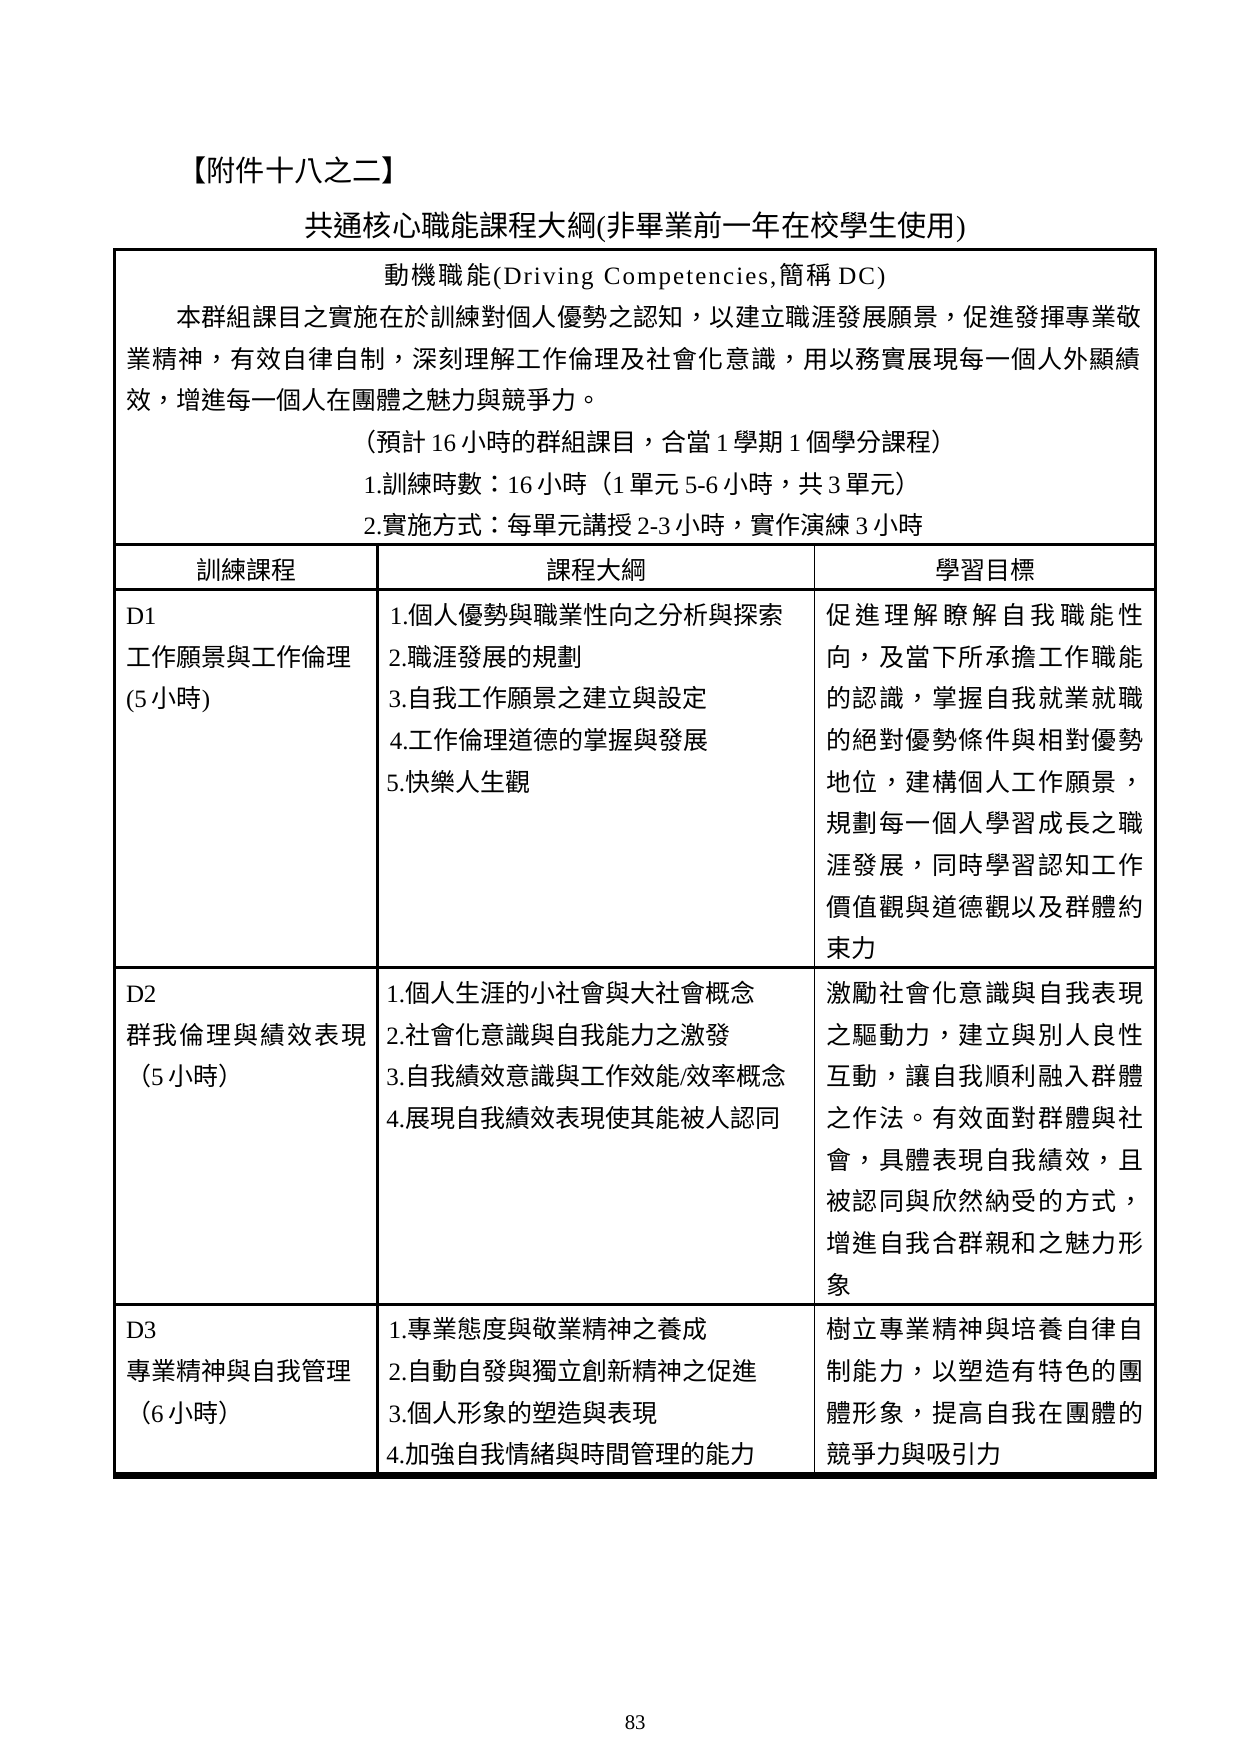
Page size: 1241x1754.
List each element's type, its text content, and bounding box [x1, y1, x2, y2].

table_cell 激勵社會化意識與自我表現之驅動力，建立與別人良性互動，讓自我順利融入群體之作法。有效面對群體與社會，具體表現自我績效，且被認同與欣然納受的方式，增進自我合群親和之魅力形象 [815, 969, 1154, 1302]
table_cell 1.個人優勢與職業性向之分析與探索 2.職涯發展的規劃 3.自我工作願景之建立與設定 4.工作倫理道德的掌握與發展 5.快樂人生觀 [379, 591, 814, 966]
text 【附件十八之二】 [177, 148, 1092, 190]
table_cell 課程大綱 [379, 546, 814, 588]
table_cell 訓練課程 [116, 546, 376, 588]
table_cell 1.專業態度與敬業精神之養成 2.自動自發與獨立創新精神之促進 3.個人形象的塑造與表現 4.加強自我情緒與時間管理的能力 [379, 1306, 814, 1472]
table_cell 學習目標 [815, 546, 1154, 588]
table_cell 促進理解瞭解自我職能性向，及當下所承擔工作職能的認識，掌握自我就業就職的絕對優勢條件與相對優勢地位，建構個人工作願景，規劃每一個人學習成長之職涯發展，同時學習認知工作價值觀與道德觀以及群體約束力 [815, 591, 1154, 966]
table_header 動機職能(Driving Competencies,簡稱DC) 本群組課目之實施在於訓練對個人優勢之認知，以建立職涯發展願景，促進發揮專業敬業精神，有效自律自制，深刻理解工作倫理及社會化意識，用以務實展現每一個人外顯績效，增進每一個人在團體之魅力與競爭力。 （預計16小時的群組課目，合當1學期1個學分課程） 1.訓練時數：16小時（1單元5-6小時，共3單元） 2.實施方式：每單元講授2-3小時，實作演練3小時 [116, 251, 1154, 543]
table_cell D1 工作願景與工作倫理 (5小時) [116, 591, 376, 966]
table_cell 1.個人生涯的小社會與大社會概念 2.社會化意識與自我能力之激發 3.自我績效意識與工作效能/效率概念 4.展現自我績效表現使其能被人認同 [379, 969, 814, 1302]
table_cell D2 群我倫理與績效表現（5小時） [116, 969, 376, 1302]
table_cell 樹立專業精神與培養自律自制能力，以塑造有特色的團體形象，提高自我在團體的競爭力與吸引力 [815, 1306, 1154, 1472]
table_cell D3 專業精神與自我管理 （6小時） [116, 1306, 376, 1472]
text 共通核心職能課程大綱(非畢業前一年在校學生使用) [177, 190, 1092, 248]
